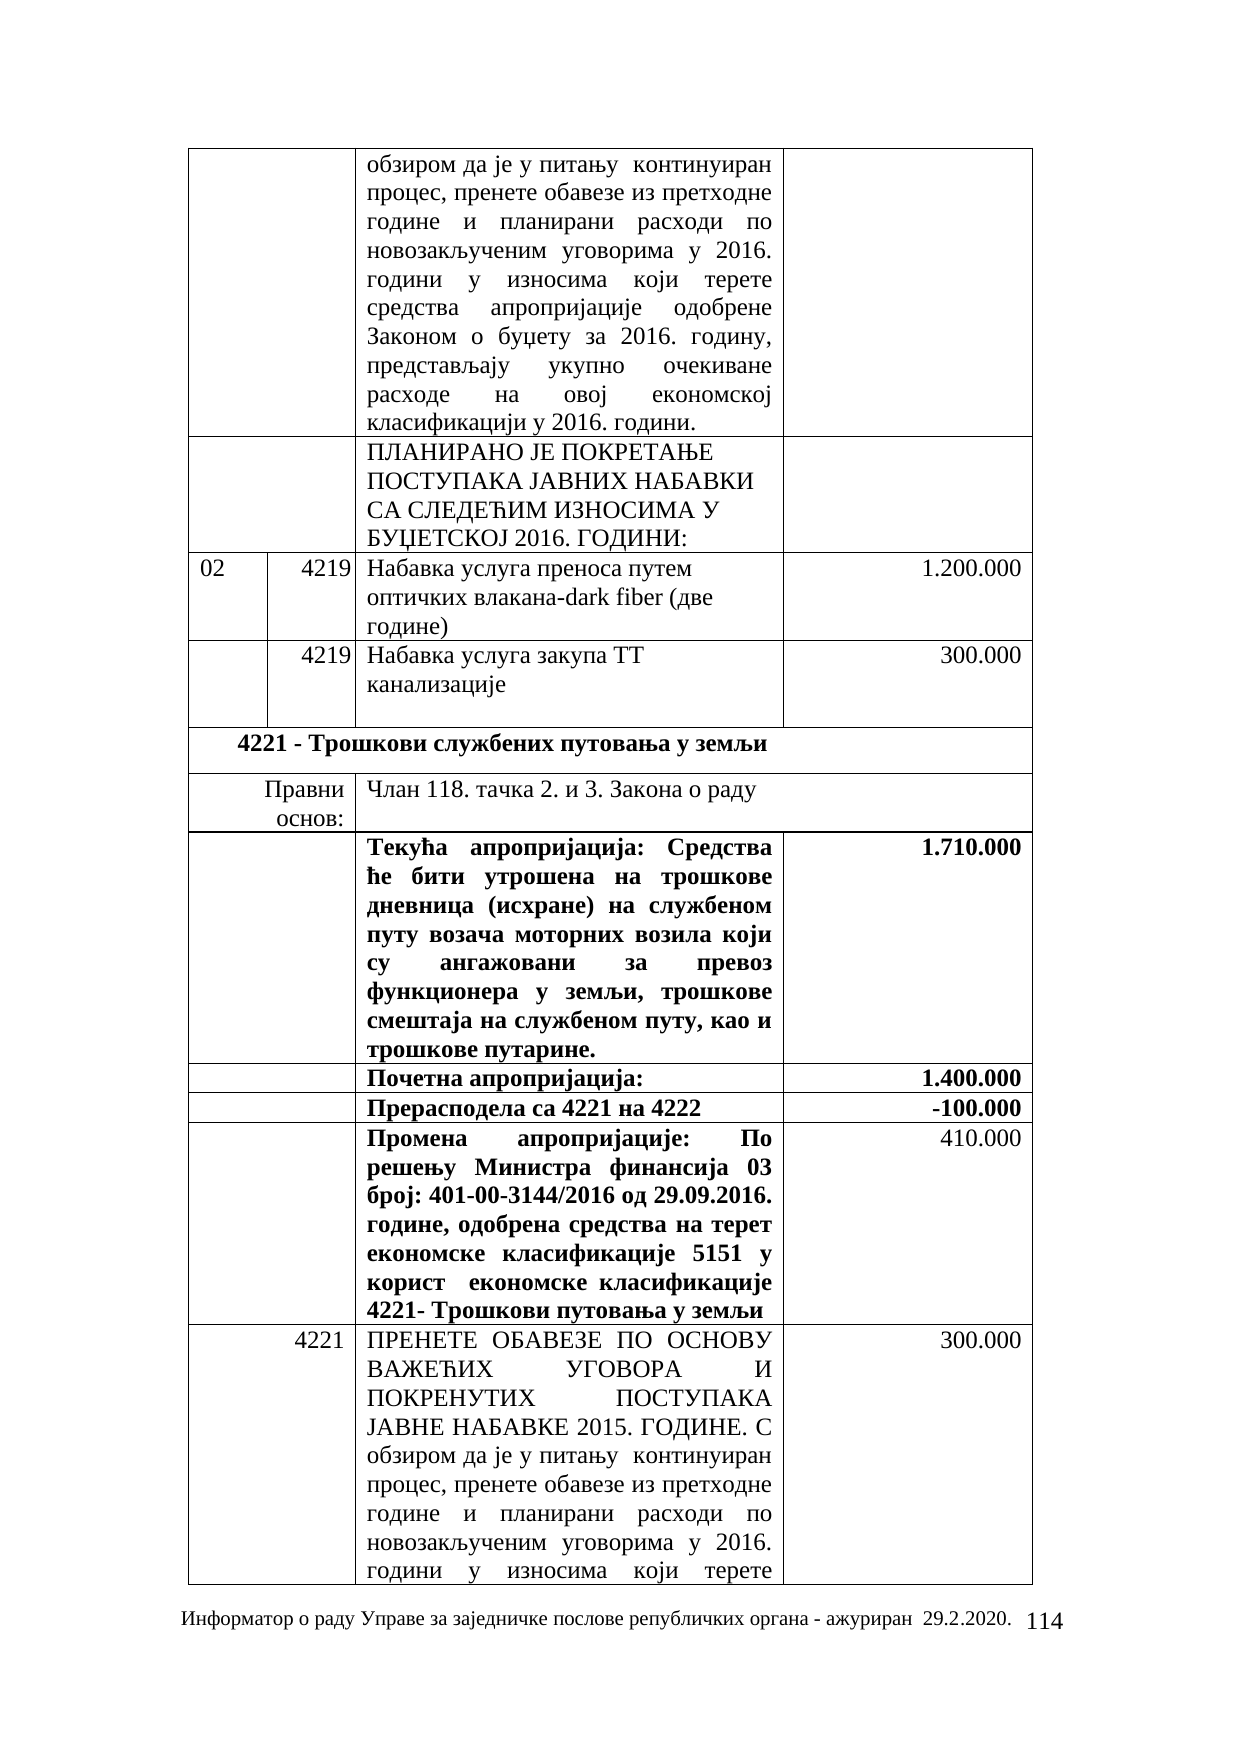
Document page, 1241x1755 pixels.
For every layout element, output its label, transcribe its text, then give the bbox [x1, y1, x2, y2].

table_cell [189, 1093, 355, 1122]
table_cell [189, 437, 355, 552]
table_cell ПРЕНЕТЕ ОБАВЕЗЕ ПО ОСНОВУ ВАЖЕЋИХ УГОВОРА И ПОКРЕНУТИХ ПОСТУПАКА ЈАВНЕ НАБАВКЕ 2015. ГОДИНЕ. С обзиром да је у питању континуиран процес, пренете обавезе из претходне године и планирани расходи по новозакљученим уговорима у 2016. години у износима који терете [356, 1325, 783, 1584]
table_cell [1033, 640, 1074, 727]
table_cell 4221 [189, 1325, 355, 1584]
table_cell Набавка услуга преноса путем оптичких влакана-dark fiber (две године) [356, 553, 783, 639]
table_cell 1.200.000 [784, 553, 1032, 639]
table_cell -100.000 [784, 1093, 1032, 1122]
table_cell [1033, 1324, 1074, 1584]
table_cell [1033, 1063, 1074, 1092]
table_cell 300.000 [784, 641, 1032, 727]
table_cell [784, 437, 1032, 552]
table_cell 1.400.000 [784, 1064, 1032, 1092]
table_cell Почетна апропријација: [356, 1064, 783, 1092]
table_cell Правни основ: [189, 774, 355, 831]
table_cell Текућа апропријација: Средства ће бити утрошена на трошкове дневница (исхране) на службеном путу возача моторних возила који су ангажовани за превоз функционера у земљи, трошкове смештаја на службеном путу, као и трошкове путарине. [356, 833, 783, 1062]
table_cell [189, 149, 355, 436]
table_cell 1.710.000 [784, 833, 1032, 1062]
table_cell 4219 [268, 553, 355, 639]
table_cell [1033, 727, 1074, 773]
table_cell [1033, 831, 1074, 1062]
table_cell [189, 1123, 355, 1324]
table_cell Набавка услуга закупа ТТ канализације [356, 641, 783, 727]
table_cell [189, 641, 267, 727]
table_cell [1033, 436, 1074, 552]
table_cell 410.000 [784, 1123, 1032, 1324]
table_cell обзиром да је у питању континуиран процес, пренете обавезе из претходне године и планирани расходи по новозакљученим уговорима у 2016. години у износима који терете средства апропријације одобрене Законом о буџету за 2016. годину, представљају укупно очекиване расходе на овој економској класификацији у 2016. години. [356, 149, 783, 436]
table_cell [189, 833, 355, 1062]
table_cell [784, 149, 1032, 436]
table_cell 4219 [268, 641, 355, 727]
table_cell [1033, 552, 1074, 639]
table_cell [1033, 1092, 1074, 1122]
table_cell Прерасподела са 4221 на 4222 [356, 1093, 783, 1122]
table_cell 4221 - Трошкови службених путовања у земљи [189, 728, 1032, 773]
table_cell [1033, 148, 1074, 436]
table_cell [1033, 773, 1074, 831]
table_cell ПЛАНИРАНО ЈЕ ПОКРЕТАЊЕ ПОСТУПАКА ЈАВНИХ НАБАВКИ СА СЛЕДЕЋИМ ИЗНОСИМА У БУЏЕТСКОЈ 2016. ГОДИНИ: [356, 437, 783, 552]
table_cell [1033, 1122, 1074, 1324]
table_cell Промена апропријације: По решењу Министра финансија 03 број: 401-00-3144/2016 од 29.09.2016. године, одобрена средства на терет економске класификације 5151 у корист економске класификације 4221- Трошкови путовања у земљи [356, 1123, 783, 1324]
table_cell Члан 118. тачка 2. и 3. Закона о раду [356, 774, 1032, 831]
table_cell 300.000 [784, 1325, 1032, 1584]
table_cell [189, 1064, 355, 1092]
table_cell 02 [189, 553, 267, 639]
